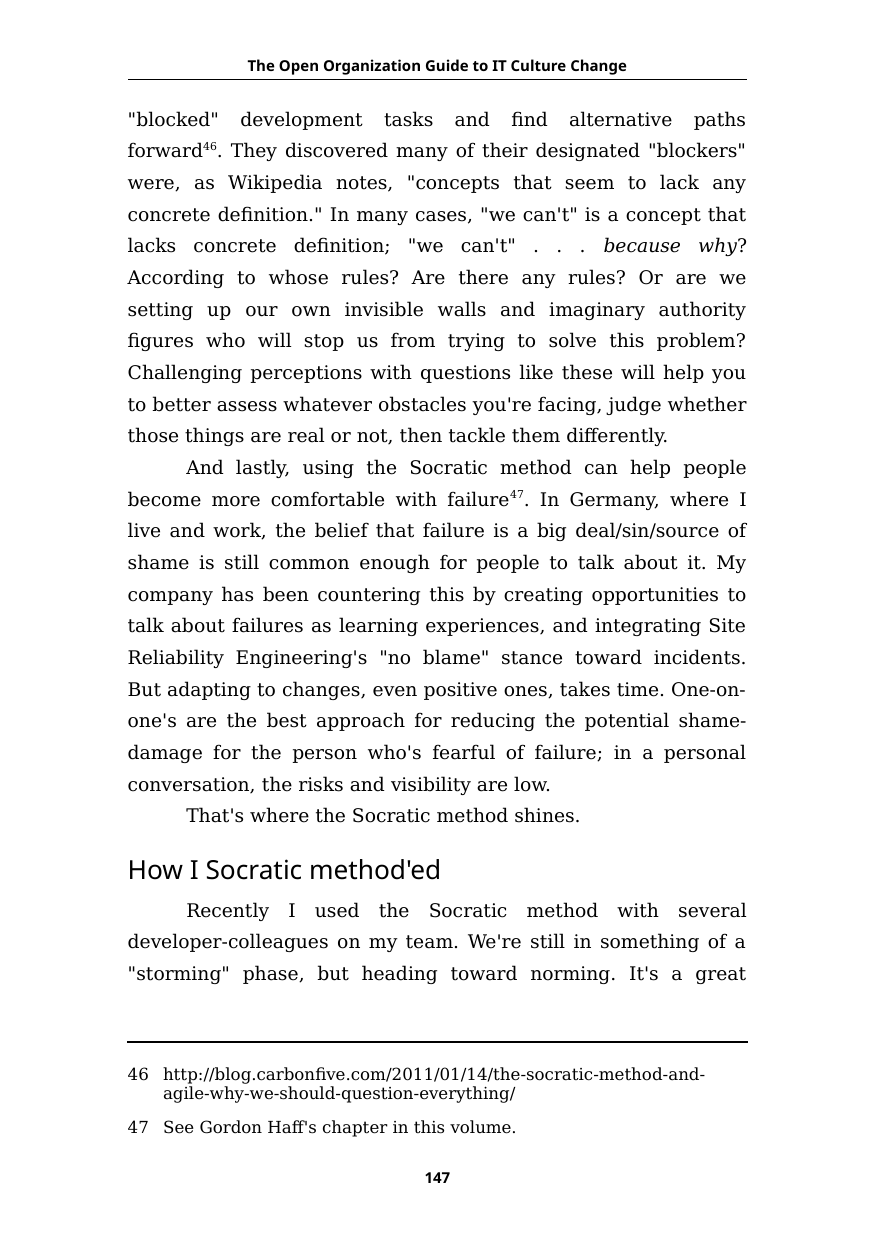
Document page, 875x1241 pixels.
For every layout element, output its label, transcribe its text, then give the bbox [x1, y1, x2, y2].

text And lastly, using the Socratic method can help people become more comfortable with failure. In Germany, where I live and work, the belief that failure is a big deal/sin/source of shame is still common enough for people to talk about it. My company has been countering this by creating opportunities to talk about failures as learning experiences, and integrating Site Reliability Engineering's "no blame" stance toward incidents. But adapting to changes, even positive ones, takes time. One-on-one's are the best approach for reducing the potential shame-damage for the person who's fearful of failure; in a personal conversation, the risks and visibility are low. [127, 457, 747, 796]
text See Gordon Haff's chapter in this volume. [127, 1118, 747, 1138]
text "blocked" development tasks and find alternative paths forward. They discovered many of their designated "blockers" were, as Wikipedia notes, "concepts that seem to lack any concrete definition." In many cases, "we can't" is a concept that lacks concrete definition; "we can't" . . . because why? According to whose rules? Are there any rules? Or are we setting up our own invisible walls and imaginary authority figures who will stop us from trying to solve this problem? Challenging perceptions with questions like these will help you to better assess whatever obstacles you're facing, judge whether those things are real or not, then tackle them differently. [127, 109, 747, 447]
text http://blog.carbonfive.com/2011/01/14/the-socratic-method-and-agile-why-we-should-question-everything/ [127, 1064, 747, 1103]
subtitle How I Socratic method'ed [127, 852, 747, 887]
text Recently I used the Socratic method with several developer-colleagues on my team. We're still in something of a "storming" phase, but heading toward norming. It's a great [127, 900, 747, 985]
text That's where the Socratic method shines. [127, 805, 747, 827]
